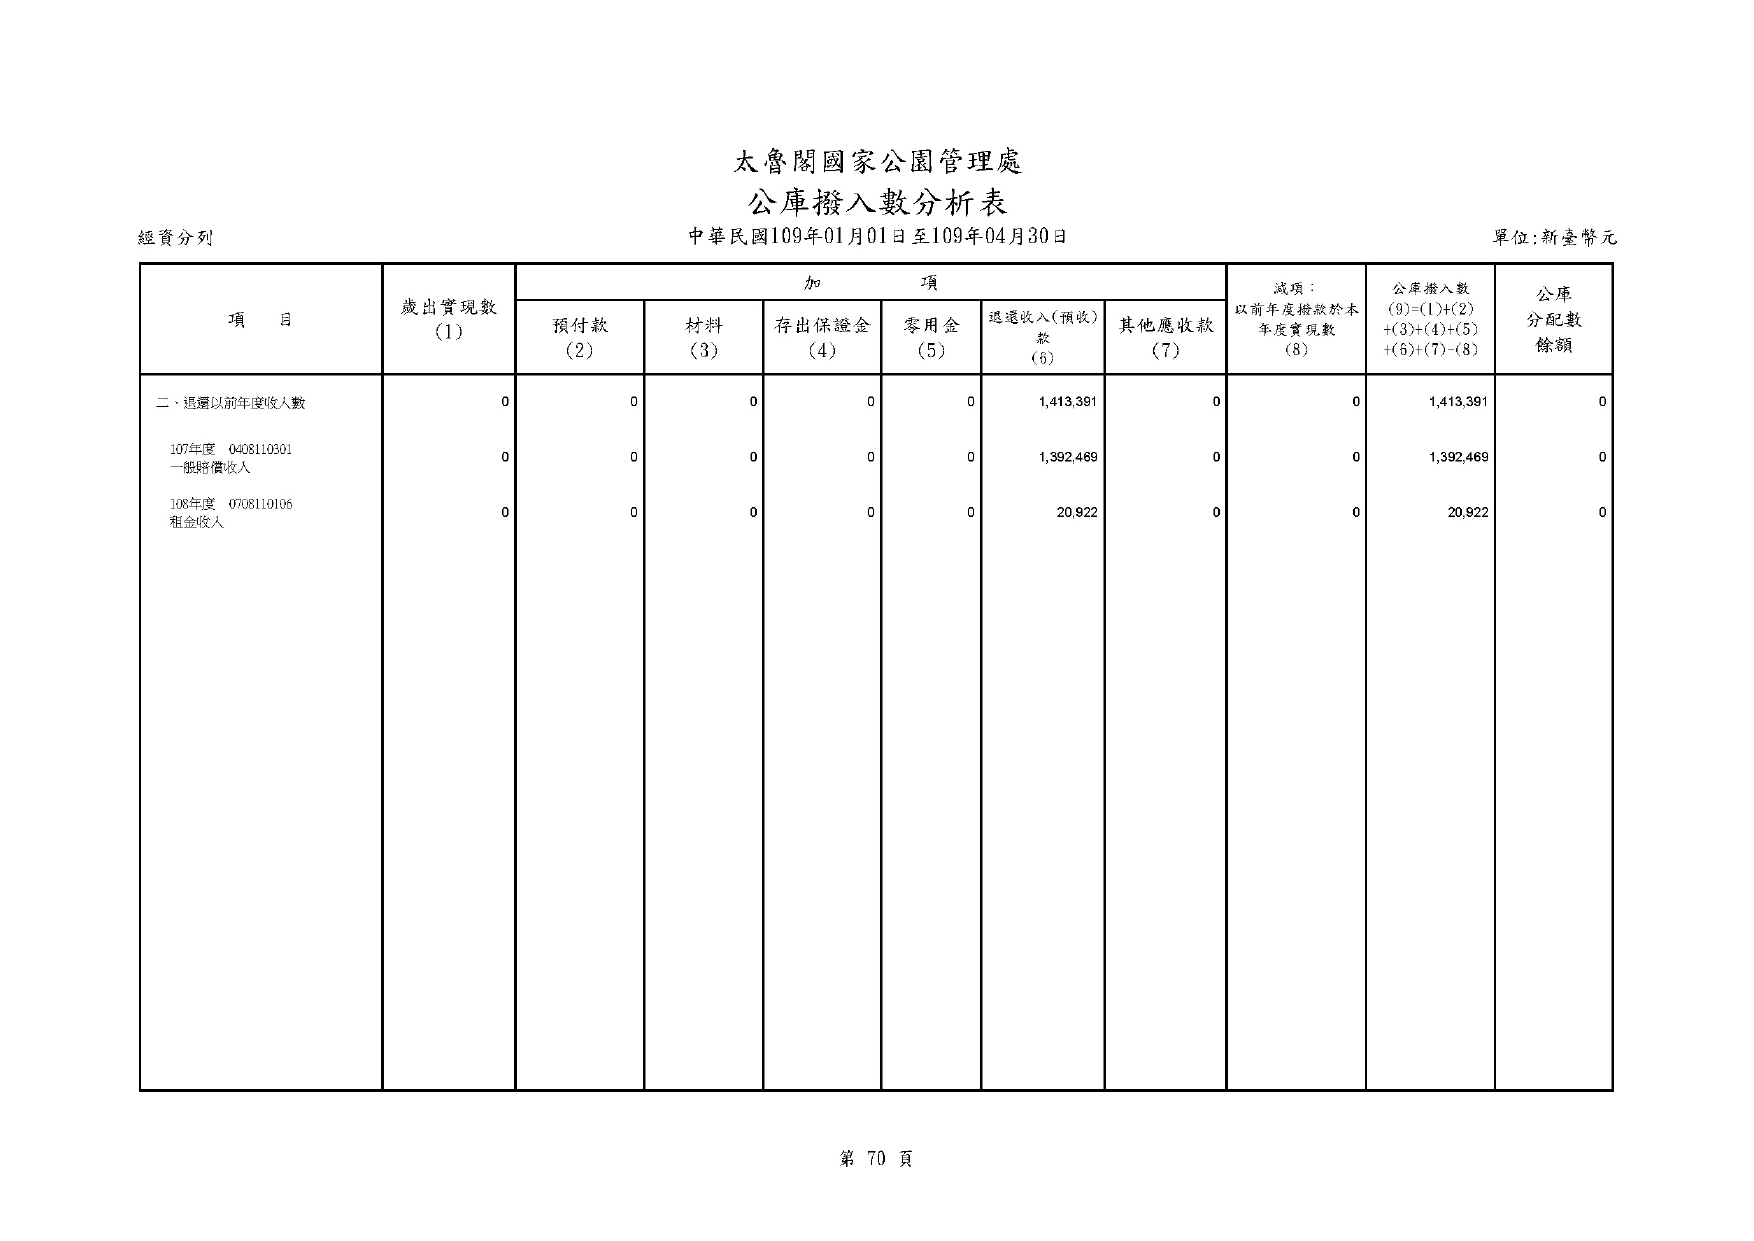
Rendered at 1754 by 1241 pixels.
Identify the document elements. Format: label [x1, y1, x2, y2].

picture [59, 59, 1695, 1216]
